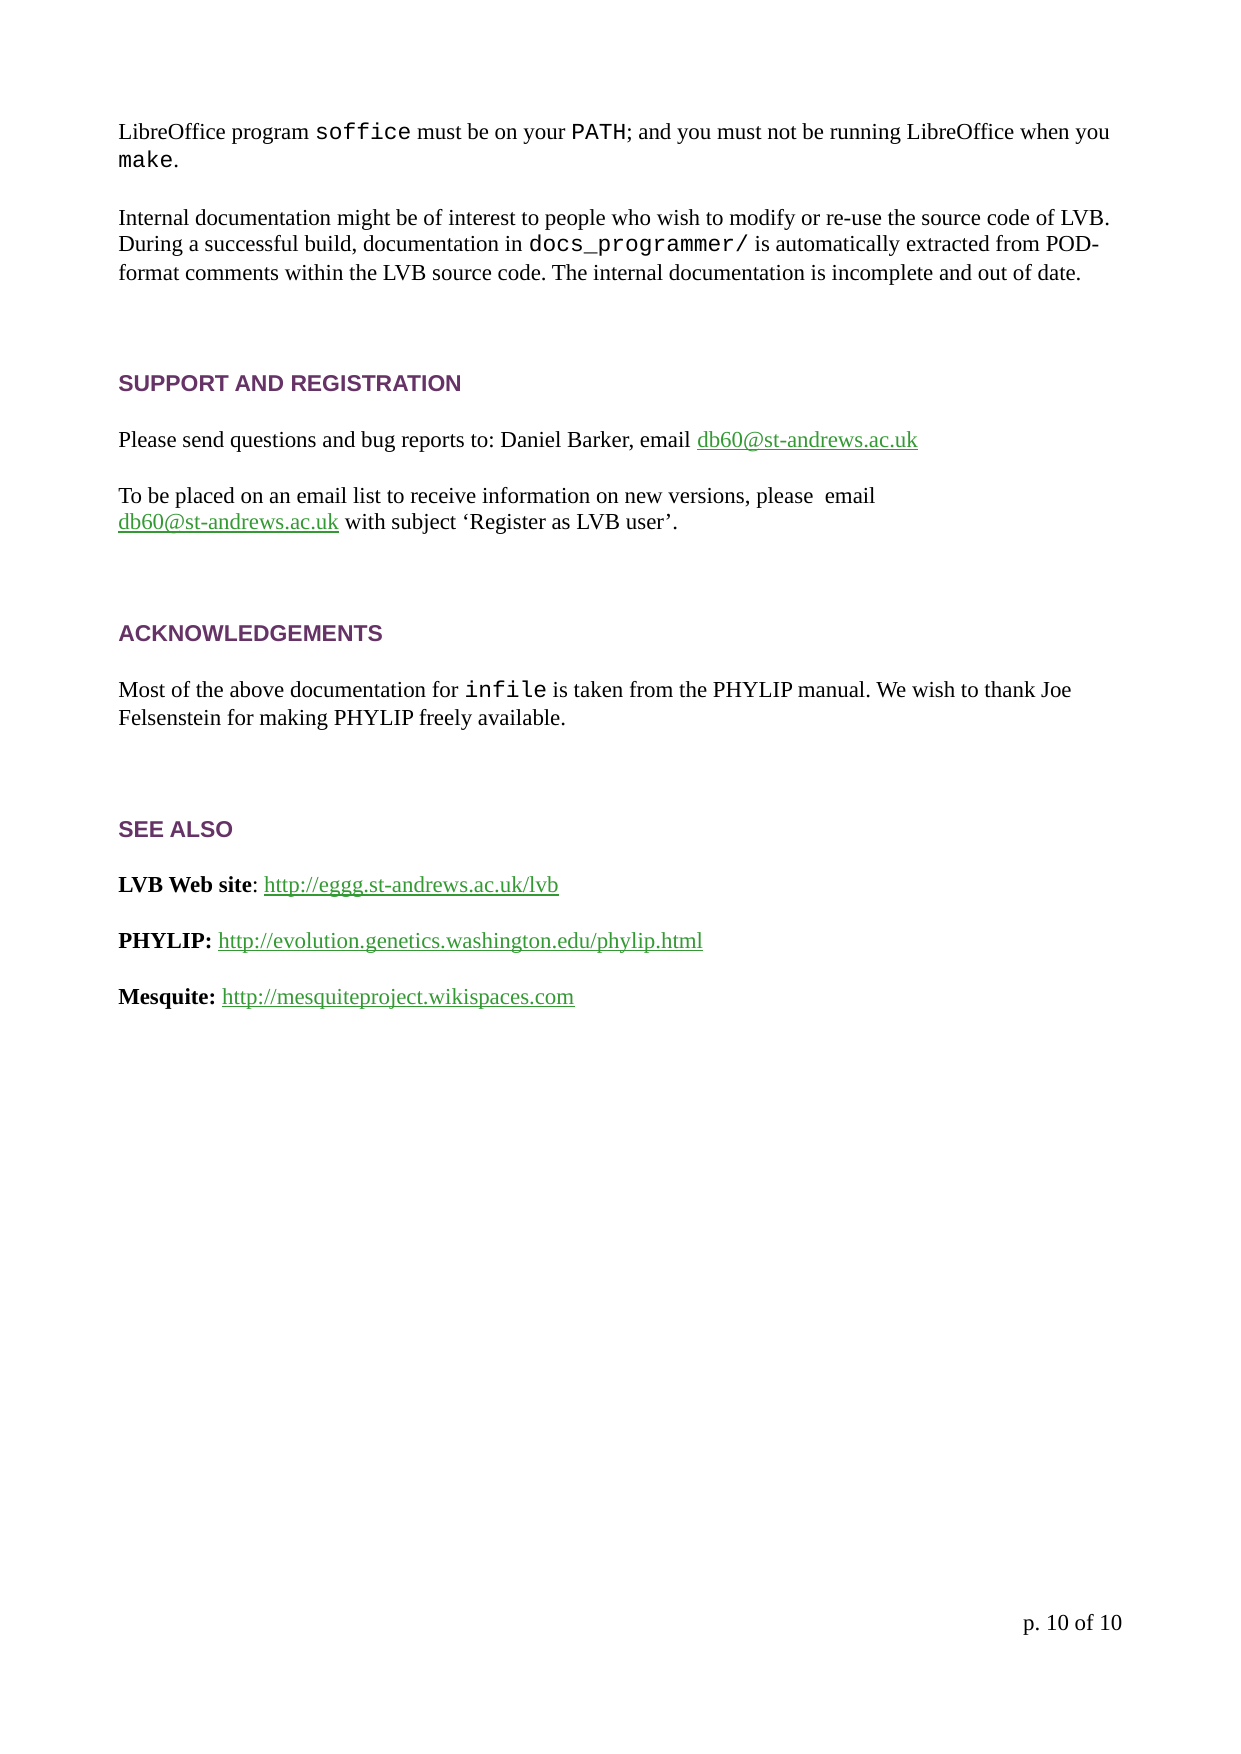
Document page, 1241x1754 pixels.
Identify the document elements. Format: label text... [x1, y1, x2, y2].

text To be placed on an email list to receive information on new versions, please email db60@st-andrews.ac.uk with subject ‘Register as LVB user’. [118, 482, 1122, 535]
text LibreOffice program soffice must be on your PATH; and you must not be running LibreOffice when you make. [118, 118, 1122, 174]
text Please send questions and bug reports to: Daniel Barker, email db60@st-andrews.ac.uk [118, 426, 1122, 452]
text Internal documentation might be of interest to people who wish to modify or re-use the source code of LVB. During a successful build, documentation in docs_programmer/ is automatically extracted from POD-format comments within the LVB source code. The internal documentation is incomplete and out of date. [118, 204, 1122, 285]
text PHYLIP: http://evolution.genetics.washington.edu/phylip.html [118, 927, 1122, 954]
text Most of the above documentation for infile is taken from the PHYLIP manual. We wish to thank Joe Felsenstein for making PHYLIP freely available. [118, 676, 1122, 730]
text ACKNOWLEDGEMENTS [118, 620, 1122, 646]
text SEE ALSO [118, 816, 1122, 842]
text SUPPORT AND REGISTRATION [118, 370, 1122, 397]
text Mesquite: http://mesquiteproject.wikispaces.com [118, 983, 1122, 1009]
text LVB Web site: http://eggg.st-andrews.ac.uk/lvb [118, 872, 1122, 898]
